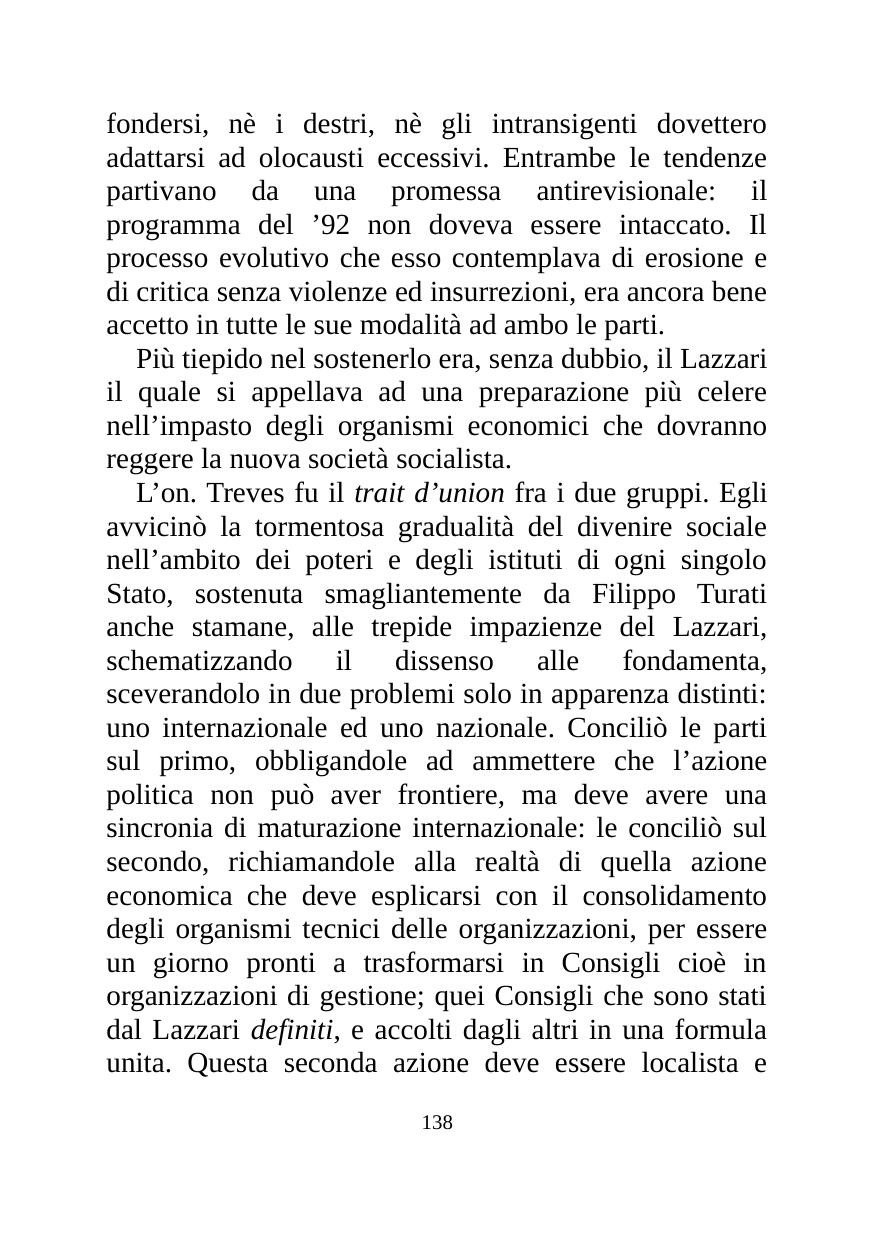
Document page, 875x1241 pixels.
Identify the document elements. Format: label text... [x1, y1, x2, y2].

text Più tiepido nel sostenerlo era, senza dubbio, il Lazzari il quale si appellava ad una preparazione più celere nell’impasto degli organismi economici che dovranno reggere la nuova società socialista. [106, 341, 768, 475]
text L’on. Treves fu il trait d’union fra i due gruppi. Egli avvicinò la tormentosa gradualità del divenire sociale nell’ambito dei poteri e degli istituti di ogni singolo Stato, sostenuta smagliantemente da Filippo Turati anche stamane, alle trepide impazienze del Lazzari, schematizzando il dissenso alle fondamenta, sceverandolo in due problemi solo in apparenza distinti: uno internazionale ed uno nazionale. Conciliò le parti sul primo, obbligandole ad ammettere che l’azione politica non può aver frontiere, ma deve avere una sincronia di maturazione internazionale: le conciliò sul secondo, richiamandole alla realtà di quella azione economica che deve esplicarsi con il consolidamento degli organismi tecnici delle organizzazioni, per essere un giorno pronti a trasformarsi in Consigli cioè in organizzazioni di gestione; quei Consigli che sono stati dal Lazzari definiti, e accolti dagli altri in una formula unita. Questa seconda azione deve essere localista e [106, 475, 768, 1079]
text fondersi, nè i destri, nè gli intransigenti dovettero adattarsi ad olocausti eccessivi. Entrambe le tendenze partivano da una promessa antirevisionale: il programma del ’92 non doveva essere intaccato. Il processo evolutivo che esso contemplava di erosione e di critica senza violenze ed insurrezioni, era ancora bene accetto in tutte le sue modalità ad ambo le parti. [106, 106, 768, 341]
